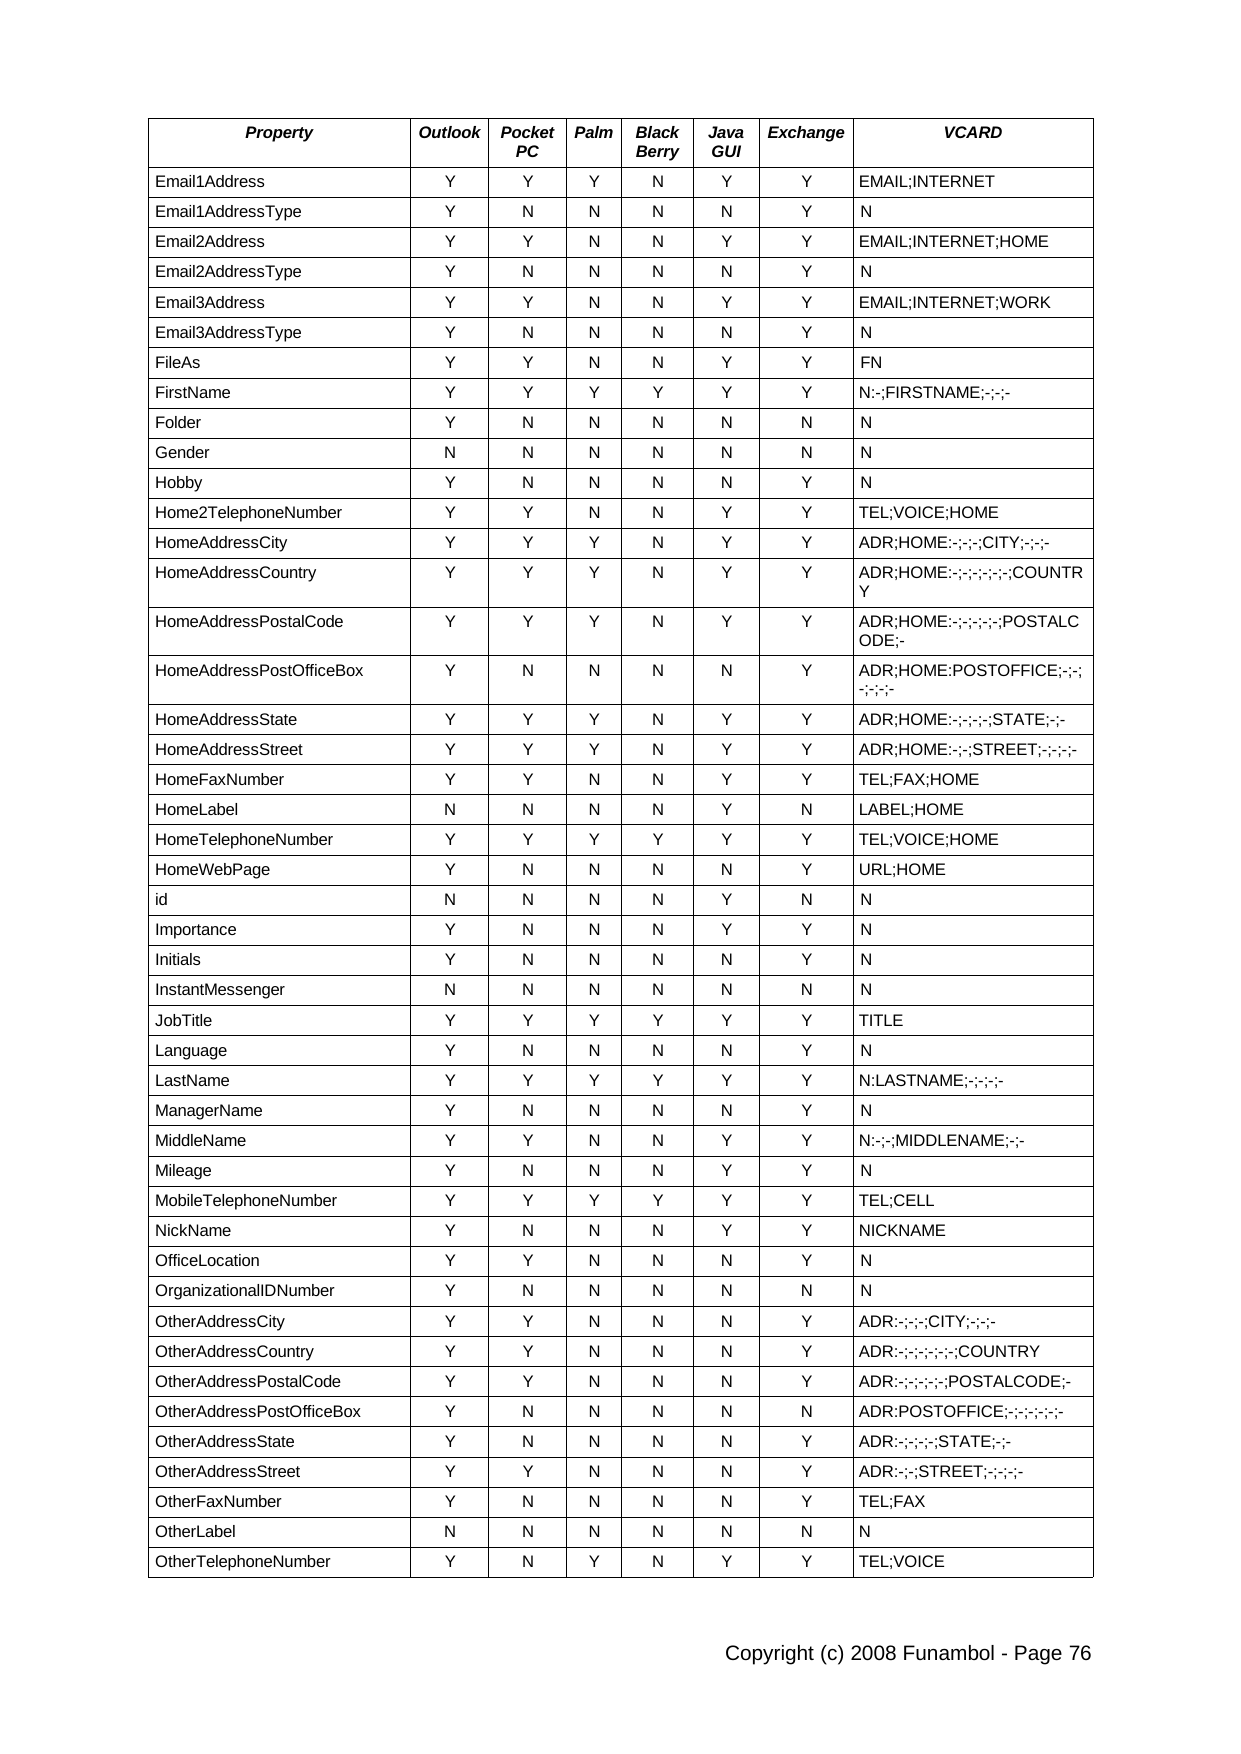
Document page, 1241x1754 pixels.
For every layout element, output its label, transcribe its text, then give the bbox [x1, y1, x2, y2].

table_header VCARD [854, 119, 1093, 167]
table_cell TEL;VOICE;HOME [854, 825, 1093, 855]
table_cell Y [694, 1157, 759, 1186]
table_cell ManagerName [149, 1096, 410, 1125]
table_cell N [622, 1397, 693, 1426]
table_cell N [694, 1247, 759, 1276]
table_cell N:LASTNAME;-;-;-;- [854, 1066, 1093, 1095]
table_cell Y [760, 1006, 853, 1035]
table_cell N [567, 1096, 621, 1125]
table_cell ADR;HOME:-;-;-;-;-;POSTALCODE;- [854, 608, 1093, 655]
table_cell N [489, 318, 566, 347]
table_cell Y [760, 1337, 853, 1366]
table_cell TEL;CELL [854, 1187, 1093, 1216]
table_cell N [760, 1397, 853, 1426]
table_cell Y [760, 379, 853, 408]
table_cell Y [489, 608, 566, 655]
table_cell N [567, 1307, 621, 1336]
table_cell Y [411, 168, 488, 197]
table_cell Y [567, 1548, 621, 1577]
table_cell Y [567, 705, 621, 734]
table_cell Y [694, 499, 759, 528]
table_cell N [622, 765, 693, 794]
table_cell Y [760, 499, 853, 528]
table_cell HomeAddressCountry [149, 559, 410, 607]
table_cell N [622, 976, 693, 1005]
table_cell Y [760, 705, 853, 734]
table_cell Y [694, 1006, 759, 1035]
table_cell Y [411, 1427, 488, 1457]
table_cell Y [411, 1187, 488, 1216]
table_cell N [622, 529, 693, 558]
table_cell Y [411, 1337, 488, 1366]
table_cell ADR;HOME:-;-;-;-;-;-;COUNTRY [854, 559, 1093, 607]
table_cell N [854, 886, 1093, 915]
table_cell N [854, 258, 1093, 287]
table_cell N [622, 1427, 693, 1457]
table_cell N [622, 1337, 693, 1366]
table_cell Y [411, 856, 488, 885]
table_cell N [567, 1157, 621, 1186]
table_cell N [489, 1217, 566, 1246]
table_cell N [854, 318, 1093, 347]
table_cell N [622, 1307, 693, 1336]
table_cell Y [760, 318, 853, 347]
table_cell Gender [149, 439, 410, 468]
table_cell OfficeLocation [149, 1247, 410, 1276]
table_cell Y [567, 529, 621, 558]
table_cell Y [694, 886, 759, 915]
table_cell ADR:-;-;STREET;-;-;-;- [854, 1458, 1093, 1487]
table_cell Y [411, 288, 488, 317]
table_cell N [489, 258, 566, 287]
table_cell N [854, 409, 1093, 438]
table_cell Home2TelephoneNumber [149, 499, 410, 528]
table_cell Y [489, 1337, 566, 1366]
table_cell EMAIL;INTERNET;WORK [854, 288, 1093, 317]
table_cell OtherTelephoneNumber [149, 1548, 410, 1577]
table_cell N [567, 1458, 621, 1487]
table_cell Y [411, 1157, 488, 1186]
table_cell ADR:-;-;-;-;-;POSTALCODE;- [854, 1367, 1093, 1396]
table_cell N [694, 1367, 759, 1396]
table_cell N [622, 469, 693, 498]
table_cell N [567, 1337, 621, 1366]
table_cell N [694, 1397, 759, 1426]
table_cell Y [760, 656, 853, 704]
table_cell Y [694, 795, 759, 824]
table_cell Y [567, 168, 621, 197]
table_cell N [622, 409, 693, 438]
table_cell N [760, 795, 853, 824]
table_header Pocket PC [489, 119, 566, 167]
table_cell TITLE [854, 1006, 1093, 1035]
table_cell Y [411, 499, 488, 528]
table_cell HomeAddressCity [149, 529, 410, 558]
table_cell N [622, 1096, 693, 1125]
table_cell N [489, 469, 566, 498]
table_cell OtherAddressPostOfficeBox [149, 1397, 410, 1426]
table_cell Y [760, 825, 853, 855]
table_cell N [694, 856, 759, 885]
table_cell N [622, 1488, 693, 1517]
table_cell N [622, 1247, 693, 1276]
table_cell TEL;VOICE [854, 1548, 1093, 1577]
table_cell HomeAddressState [149, 705, 410, 734]
table_cell Y [567, 1066, 621, 1095]
table_cell Y [694, 529, 759, 558]
table_cell N [622, 1217, 693, 1246]
table_cell Y [489, 1458, 566, 1487]
table_cell Y [411, 409, 488, 438]
table_cell EMAIL;INTERNET [854, 168, 1093, 197]
table_cell N [694, 1277, 759, 1306]
table_cell N [567, 1247, 621, 1276]
table_cell Y [760, 198, 853, 227]
table_cell N [567, 946, 621, 975]
table_cell N [567, 409, 621, 438]
table_cell N [622, 348, 693, 378]
table_cell Y [489, 1187, 566, 1216]
table_cell N [854, 439, 1093, 468]
table_cell N [567, 318, 621, 347]
table_cell N [489, 946, 566, 975]
table_cell N [567, 469, 621, 498]
table_cell Y [694, 608, 759, 655]
table_cell Y [694, 288, 759, 317]
table_cell N [694, 976, 759, 1005]
table_cell Initials [149, 946, 410, 975]
table_cell N [622, 795, 693, 824]
table_cell N [694, 1337, 759, 1366]
table_cell Y [760, 1307, 853, 1336]
table_header Java GUI [694, 119, 759, 167]
table_header Black Berry [622, 119, 693, 167]
table_cell N [489, 409, 566, 438]
table_cell Y [760, 856, 853, 885]
table_cell N [567, 1367, 621, 1396]
table_cell OtherAddressStreet [149, 1458, 410, 1487]
table_cell Y [567, 608, 621, 655]
table_cell N [489, 886, 566, 915]
table_cell Y [760, 1548, 853, 1577]
table_cell Y [411, 825, 488, 855]
table_cell N [489, 976, 566, 1005]
table_cell N [489, 1488, 566, 1517]
table_cell Y [411, 916, 488, 945]
table_cell Y [411, 1458, 488, 1487]
table_cell Y [694, 1187, 759, 1216]
table_cell N [854, 976, 1093, 1005]
table_cell Y [411, 1367, 488, 1396]
table_cell TEL;FAX [854, 1488, 1093, 1517]
table_cell N [489, 856, 566, 885]
table_header Property [149, 119, 410, 167]
table_cell Folder [149, 409, 410, 438]
table_cell N [622, 1548, 693, 1577]
table_cell Y [411, 1247, 488, 1276]
table_cell Email3Address [149, 288, 410, 317]
table_cell Y [489, 529, 566, 558]
table_cell N [411, 795, 488, 824]
table_cell N [622, 656, 693, 704]
table_cell N [694, 1307, 759, 1336]
table_cell Y [411, 765, 488, 794]
table_cell N [622, 559, 693, 607]
table_cell Y [622, 1066, 693, 1095]
table_cell MobileTelephoneNumber [149, 1187, 410, 1216]
table_cell EMAIL;INTERNET;HOME [854, 228, 1093, 257]
table_cell N [854, 1247, 1093, 1276]
table_cell Y [411, 946, 488, 975]
table_cell Email2Address [149, 228, 410, 257]
table_cell Y [760, 288, 853, 317]
table_cell Importance [149, 916, 410, 945]
table_cell InstantMessenger [149, 976, 410, 1005]
table_cell Hobby [149, 469, 410, 498]
table_cell N [694, 258, 759, 287]
table_cell Y [622, 379, 693, 408]
table_cell LABEL;HOME [854, 795, 1093, 824]
table_cell Y [411, 656, 488, 704]
table_cell N [411, 976, 488, 1005]
table_cell N [622, 886, 693, 915]
table_cell Y [567, 559, 621, 607]
table_cell Y [622, 1006, 693, 1035]
table_cell Y [411, 198, 488, 227]
table_cell N [567, 288, 621, 317]
table_cell N [854, 1518, 1093, 1547]
table_cell N [854, 469, 1093, 498]
table_cell Y [411, 1488, 488, 1517]
table_cell Y [760, 608, 853, 655]
table_cell N [622, 1277, 693, 1306]
table_cell N [622, 198, 693, 227]
table_cell N [694, 1518, 759, 1547]
table_cell N [854, 1036, 1093, 1065]
table_cell Email1Address [149, 168, 410, 197]
table_cell N [622, 856, 693, 885]
table_cell ADR:-;-;-;-;STATE;-;- [854, 1427, 1093, 1457]
table_cell N [694, 439, 759, 468]
table_cell ADR:POSTOFFICE;-;-;-;-;-;- [854, 1397, 1093, 1426]
table_cell FN [854, 348, 1093, 378]
table_cell N [489, 1157, 566, 1186]
table_cell Y [760, 1036, 853, 1065]
table_cell N [622, 499, 693, 528]
table_cell Y [411, 608, 488, 655]
table_cell N [760, 976, 853, 1005]
table_cell Y [411, 1006, 488, 1035]
table_cell Y [760, 529, 853, 558]
table_cell N [694, 1096, 759, 1125]
table_cell Y [489, 825, 566, 855]
table_cell N [694, 198, 759, 227]
table_cell Y [694, 168, 759, 197]
table_cell N [622, 705, 693, 734]
table_cell N [622, 168, 693, 197]
table_cell Y [760, 559, 853, 607]
table_cell HomeFaxNumber [149, 765, 410, 794]
table_cell Y [411, 228, 488, 257]
table_header Outlook [411, 119, 488, 167]
table_cell Y [760, 1488, 853, 1517]
table_cell ADR;HOME:-;-;-;-;STATE;-;- [854, 705, 1093, 734]
table_cell N [567, 1277, 621, 1306]
table_cell Y [489, 735, 566, 764]
table_cell HomeAddressStreet [149, 735, 410, 764]
table_cell N [622, 1157, 693, 1186]
table_cell Y [760, 735, 853, 764]
table_cell N [567, 976, 621, 1005]
table_cell Email3AddressType [149, 318, 410, 347]
table_cell Y [567, 379, 621, 408]
table_cell N [489, 1096, 566, 1125]
table_cell Y [489, 348, 566, 378]
table_cell N [567, 1488, 621, 1517]
table_cell N [567, 198, 621, 227]
table_cell Y [411, 1397, 488, 1426]
table_cell Y [760, 228, 853, 257]
table_cell OtherLabel [149, 1518, 410, 1547]
table_cell N [622, 228, 693, 257]
table_cell HomeAddressPostalCode [149, 608, 410, 655]
table_cell Y [694, 228, 759, 257]
table_cell N [567, 1397, 621, 1426]
table_cell ADR;HOME:-;-;STREET;-;-;-;- [854, 735, 1093, 764]
table_cell FileAs [149, 348, 410, 378]
table_cell Y [411, 705, 488, 734]
table_cell N [567, 1427, 621, 1457]
table_cell ADR;HOME:POSTOFFICE;-;-;-;-;-;- [854, 656, 1093, 704]
table_cell OtherAddressPostalCode [149, 1367, 410, 1396]
table_cell Mileage [149, 1157, 410, 1186]
table_cell Y [760, 916, 853, 945]
table_cell OtherAddressCountry [149, 1337, 410, 1366]
table_cell Y [567, 735, 621, 764]
table_cell N [622, 946, 693, 975]
table_cell N [694, 318, 759, 347]
table_cell N [694, 1488, 759, 1517]
table_cell Y [411, 559, 488, 607]
table_cell Y [489, 168, 566, 197]
table_cell Y [411, 1096, 488, 1125]
table_cell N [567, 1036, 621, 1065]
table_cell Y [760, 1427, 853, 1457]
table_cell N [489, 1427, 566, 1457]
table_cell N [489, 439, 566, 468]
table_cell Y [760, 1247, 853, 1276]
table_cell N [854, 1096, 1093, 1125]
table_cell HomeLabel [149, 795, 410, 824]
table_cell OtherFaxNumber [149, 1488, 410, 1517]
table_cell N:-;FIRSTNAME;-;-;- [854, 379, 1093, 408]
table_cell N [622, 258, 693, 287]
table_cell id [149, 886, 410, 915]
table_header Exchange [760, 119, 853, 167]
table_cell Y [489, 379, 566, 408]
table_cell N [489, 1548, 566, 1577]
table_cell Email2AddressType [149, 258, 410, 287]
table_cell N [567, 856, 621, 885]
table_cell N [854, 1157, 1093, 1186]
table_cell Y [694, 348, 759, 378]
table_cell Y [411, 1277, 488, 1306]
table_cell Y [411, 379, 488, 408]
table_header Palm [567, 119, 621, 167]
table_cell N [567, 1126, 621, 1156]
table_cell N [622, 318, 693, 347]
table_cell N [567, 258, 621, 287]
table_cell N [567, 916, 621, 945]
table_cell ADR;HOME:-;-;-;CITY;-;-;- [854, 529, 1093, 558]
table_cell Y [411, 1066, 488, 1095]
table_cell Y [567, 1187, 621, 1216]
table_cell N [854, 916, 1093, 945]
table_cell N [567, 1217, 621, 1246]
table_cell Y [489, 705, 566, 734]
table_cell N [567, 348, 621, 378]
table_cell N [622, 1518, 693, 1547]
table_cell N [694, 656, 759, 704]
table_cell N [760, 1518, 853, 1547]
table_cell N [760, 409, 853, 438]
table_cell Y [489, 559, 566, 607]
table_cell Y [411, 318, 488, 347]
table_cell N [622, 1458, 693, 1487]
table_cell Y [411, 1548, 488, 1577]
table_cell TEL;FAX;HOME [854, 765, 1093, 794]
table_cell N [489, 1277, 566, 1306]
table_cell Y [760, 1458, 853, 1487]
table_cell N [567, 439, 621, 468]
table_cell OrganizationalIDNumber [149, 1277, 410, 1306]
table_cell Y [694, 705, 759, 734]
table_cell ADR:-;-;-;-;-;-;COUNTRY [854, 1337, 1093, 1366]
table_cell Y [760, 1126, 853, 1156]
table_cell ADR:-;-;-;CITY;-;-;- [854, 1307, 1093, 1336]
table_cell OtherAddressCity [149, 1307, 410, 1336]
table_cell N [694, 469, 759, 498]
table_cell MiddleName [149, 1126, 410, 1156]
table_cell N:-;-;MIDDLENAME;-;- [854, 1126, 1093, 1156]
table_cell N [567, 499, 621, 528]
table_cell N [567, 886, 621, 915]
table_cell N [854, 1277, 1093, 1306]
table_cell Y [489, 228, 566, 257]
table_cell Y [694, 825, 759, 855]
table_cell Y [760, 1367, 853, 1396]
table_cell N [694, 1036, 759, 1065]
table_cell Y [411, 1126, 488, 1156]
table_cell Y [694, 1217, 759, 1246]
table_cell Y [489, 1066, 566, 1095]
table_cell Y [694, 1548, 759, 1577]
table_cell N [567, 228, 621, 257]
table_cell Y [489, 1006, 566, 1035]
table_cell Y [760, 765, 853, 794]
table_cell Y [694, 916, 759, 945]
table_cell Y [760, 1066, 853, 1095]
table_cell Y [411, 529, 488, 558]
table_cell Y [622, 825, 693, 855]
table_cell Y [694, 379, 759, 408]
table_cell N [489, 916, 566, 945]
table_cell Y [760, 469, 853, 498]
table_cell N [854, 198, 1093, 227]
table_cell Y [489, 288, 566, 317]
table_cell Y [411, 1307, 488, 1336]
table_cell N [411, 1518, 488, 1547]
table_cell Y [489, 1247, 566, 1276]
table_cell JobTitle [149, 1006, 410, 1035]
table_cell N [567, 795, 621, 824]
table_cell Email1AddressType [149, 198, 410, 227]
table_cell NickName [149, 1217, 410, 1246]
table_cell Y [567, 825, 621, 855]
table_cell N [760, 886, 853, 915]
table_cell N [489, 198, 566, 227]
table_cell N [694, 1458, 759, 1487]
table_cell N [760, 1277, 853, 1306]
table_cell Y [622, 1187, 693, 1216]
table_cell N [567, 656, 621, 704]
table_cell N [694, 409, 759, 438]
table_cell N [489, 1036, 566, 1065]
table_cell Y [760, 1187, 853, 1216]
table_cell Y [760, 1096, 853, 1125]
table_cell N [622, 1036, 693, 1065]
table_cell N [622, 288, 693, 317]
table_cell Y [694, 559, 759, 607]
table_cell Y [411, 469, 488, 498]
table_cell Language [149, 1036, 410, 1065]
table_cell Y [411, 1217, 488, 1246]
table_cell N [489, 1518, 566, 1547]
table_cell HomeTelephoneNumber [149, 825, 410, 855]
table_cell Y [411, 735, 488, 764]
table_cell Y [760, 946, 853, 975]
table_cell N [489, 1397, 566, 1426]
table_cell N [622, 735, 693, 764]
table_cell Y [760, 1217, 853, 1246]
table_cell Y [489, 499, 566, 528]
table_cell N [567, 765, 621, 794]
table_cell Y [489, 765, 566, 794]
table_cell LastName [149, 1066, 410, 1095]
table_cell Y [411, 348, 488, 378]
table_cell N [694, 946, 759, 975]
table_cell Y [489, 1307, 566, 1336]
table_cell Y [411, 1036, 488, 1065]
table_cell N [622, 439, 693, 468]
table_cell N [694, 1427, 759, 1457]
table_cell Y [760, 258, 853, 287]
table_cell N [411, 886, 488, 915]
table_cell OtherAddressState [149, 1427, 410, 1457]
table_cell N [622, 1367, 693, 1396]
table_cell Y [760, 348, 853, 378]
table_cell N [489, 795, 566, 824]
table_cell Y [760, 1157, 853, 1186]
table_cell N [622, 1126, 693, 1156]
table_cell N [622, 608, 693, 655]
table_cell N [760, 439, 853, 468]
table_cell Y [411, 258, 488, 287]
table_cell Y [694, 1126, 759, 1156]
table_cell HomeAddressPostOfficeBox [149, 656, 410, 704]
table_cell FirstName [149, 379, 410, 408]
table_cell URL;HOME [854, 856, 1093, 885]
table_cell Y [694, 735, 759, 764]
table_cell N [854, 946, 1093, 975]
table_cell N [489, 656, 566, 704]
table_cell Y [694, 1066, 759, 1095]
table_cell NICKNAME [854, 1217, 1093, 1246]
table_cell TEL;VOICE;HOME [854, 499, 1093, 528]
table_cell N [622, 916, 693, 945]
table_cell Y [760, 168, 853, 197]
table_cell Y [694, 765, 759, 794]
table_cell N [411, 439, 488, 468]
table_cell N [567, 1518, 621, 1547]
table_cell Y [567, 1006, 621, 1035]
table_cell Y [489, 1126, 566, 1156]
table_cell Y [489, 1367, 566, 1396]
table_cell HomeWebPage [149, 856, 410, 885]
